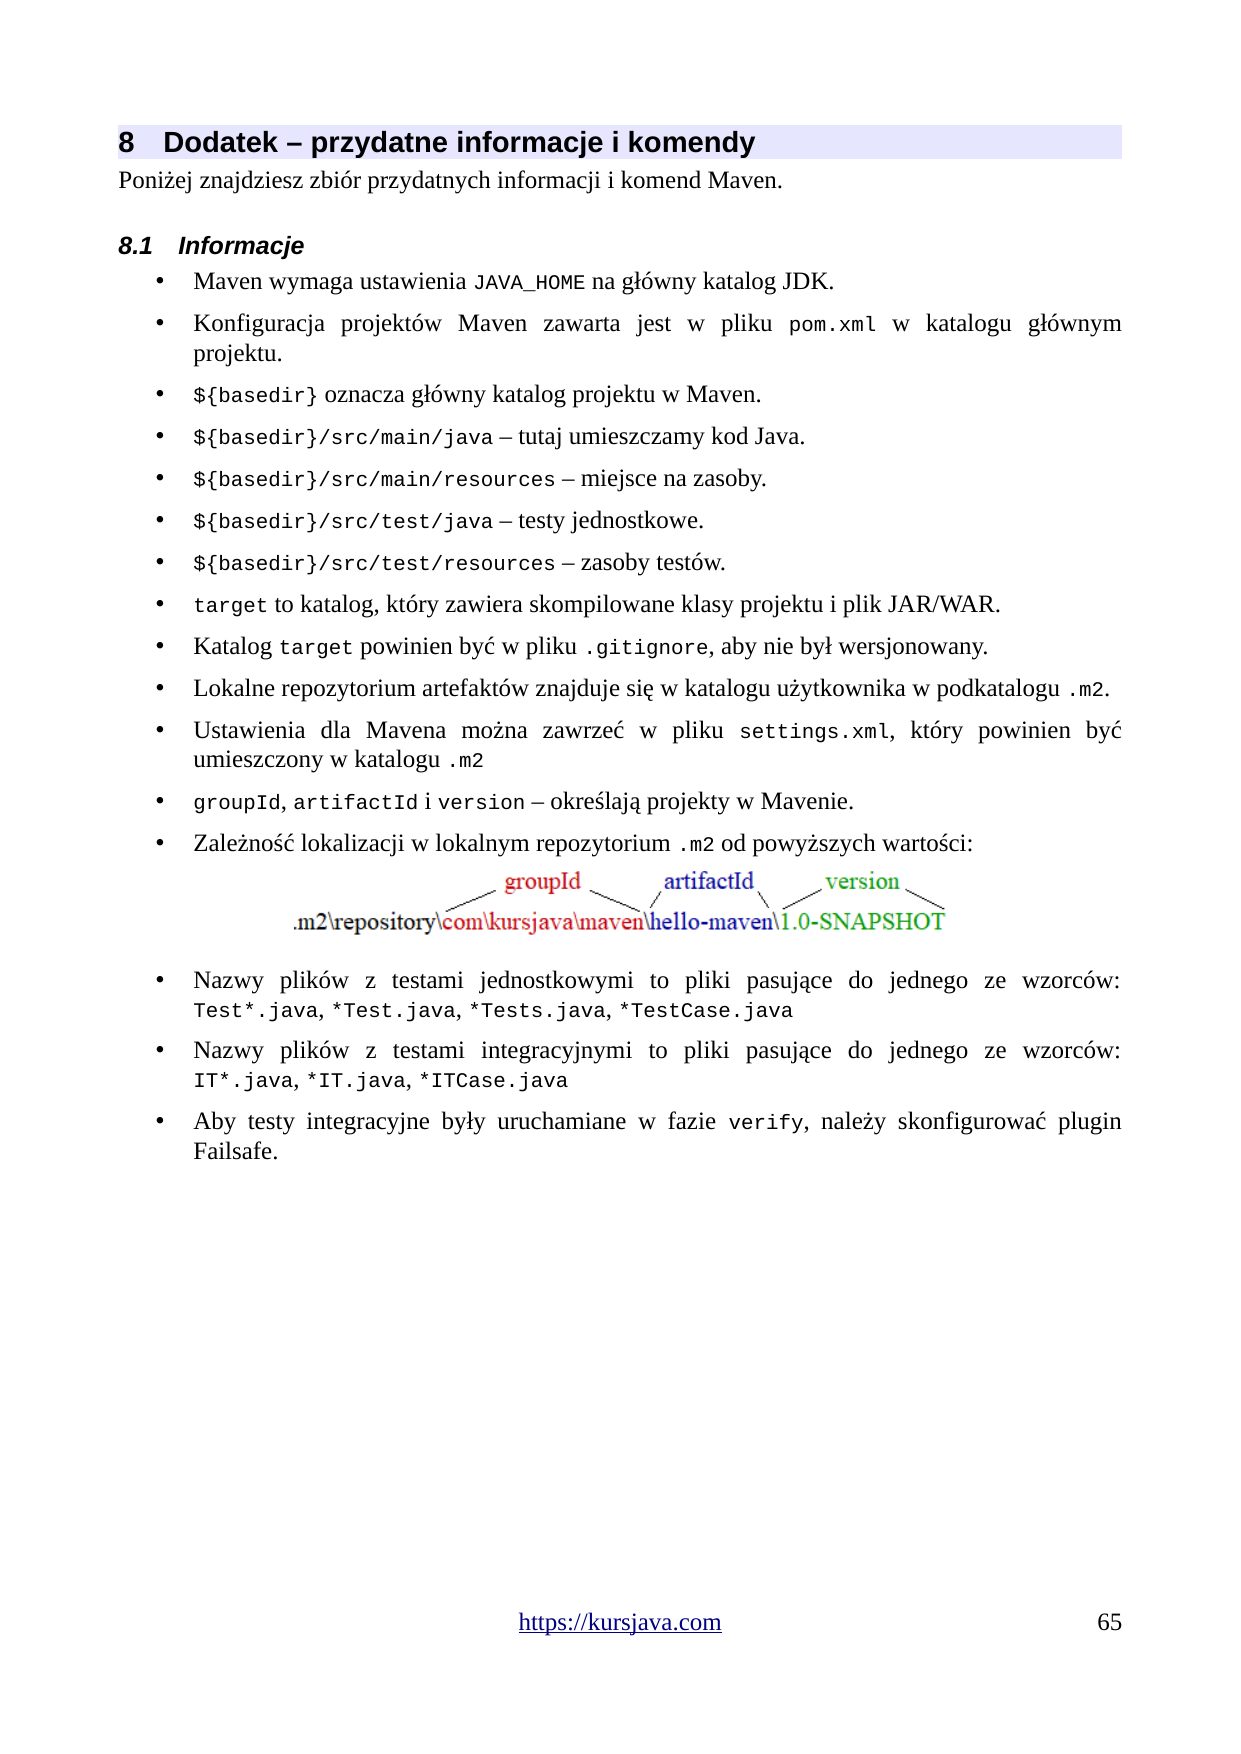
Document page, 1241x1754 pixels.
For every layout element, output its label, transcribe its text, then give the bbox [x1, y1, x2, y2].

list Lokalne repozytorium artefaktów znajduje się w katalogu użytkownika w podkatalogu .m2. [156, 673, 1122, 702]
list Ustawienia dla Mavena można zawrzeć w pliku settings.xml, który powinien być umieszczony w katalogu .m2 [156, 715, 1122, 774]
list target to katalog, który zawiera skompilowane klasy projektu i plik JAR/WAR. [156, 589, 1122, 618]
list ${basedir}/src/test/resources – zasoby testów. [156, 547, 1122, 577]
list ${basedir}/src/test/java – testy jednostkowe. [156, 505, 1122, 534]
list Konfiguracja projektów Maven zawarta jest w pliku pom.xml w katalogu głównym projektu. [156, 308, 1122, 367]
list Aby testy integracyjne były uruchamiane w fazie verify, należy skonfigurować plugin Failsafe. [156, 1106, 1122, 1165]
picture [293, 870, 947, 936]
list Nazwy plików z testami jednostkowymi to pliki pasujące do jednego ze wzorców: Test*.java, *Test.java, *Tests.java, *TestCase.java [156, 870, 1122, 1023]
list ${basedir}/src/main/java – tutaj umieszczamy kod Java. [156, 421, 1122, 451]
list Nazwy plików z testami integracyjnymi to pliki pasujące do jednego ze wzorców: IT*.java, *IT.java, *ITCase.java [156, 1036, 1122, 1094]
list ${basedir}/src/main/resources – miejsce na zasoby. [156, 463, 1122, 493]
list groupId, artifactId i version – określają projekty w Mavenie. [156, 786, 1122, 816]
list Maven wymaga ustawienia JAVA_HOME na główny katalog JDK. [156, 266, 1122, 296]
list Zależność lokalizacji w lokalnym repozytorium .m2 od powyższych wartości: [156, 828, 1122, 858]
subtitle Dodatek – przydatne informacje i komendy [118, 125, 1122, 159]
subtitle Informacje [118, 231, 1122, 260]
text Poniżej znajdziesz zbiór przydatnych informacji i komend Maven. [118, 165, 1122, 194]
list ${basedir} oznacza główny katalog projektu w Maven. [156, 379, 1122, 409]
list Katalog target powinien być w pliku .gitignore, aby nie był wersjonowany. [156, 631, 1122, 661]
